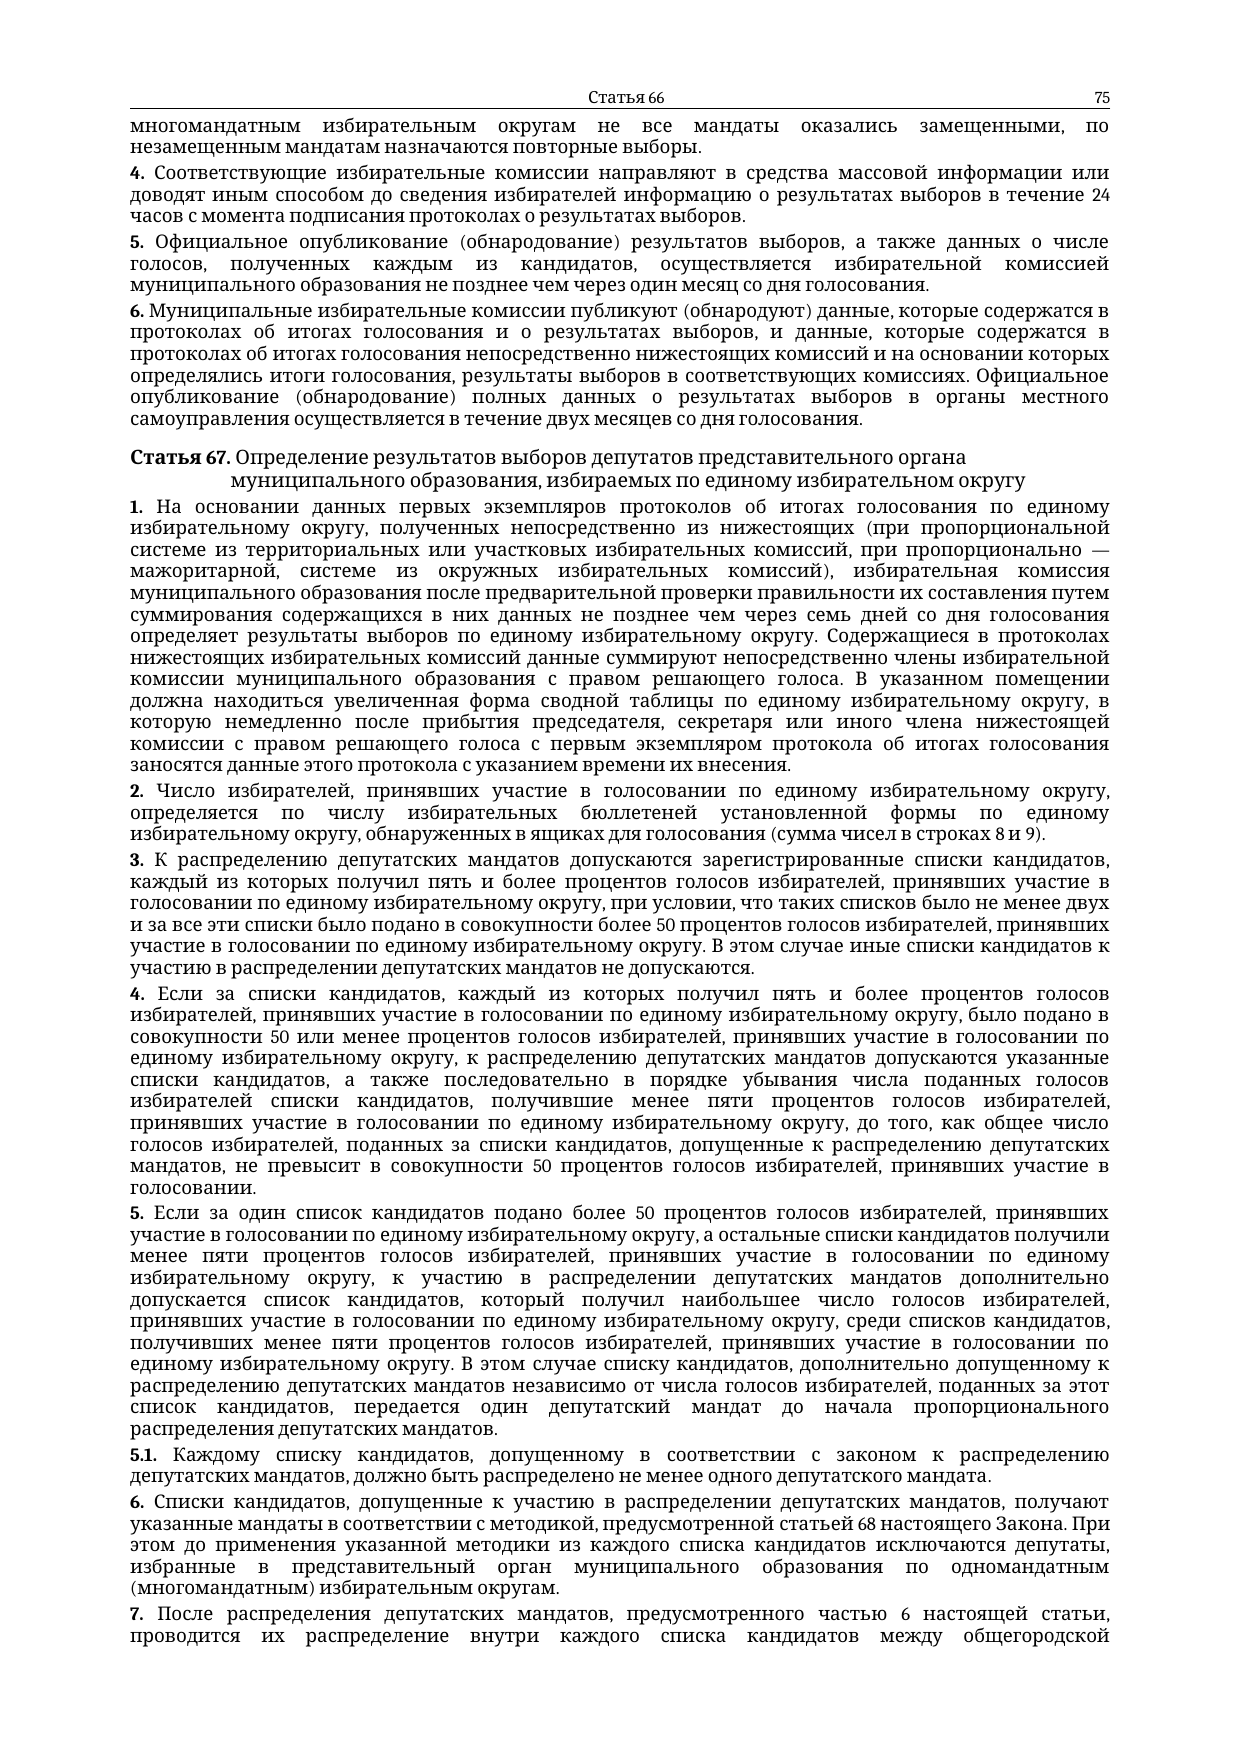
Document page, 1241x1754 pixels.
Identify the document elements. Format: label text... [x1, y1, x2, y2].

text 4. Соответствующие избирательные комиссии направляют в средства массовой информации или доводят иным способом до сведения избирателей информацию о результатах выборов в течение 24 часов с момента подписания протоколах о результатах выборов. [130, 163, 1110, 227]
text 1. На основании данных первых экземпляров протоколов об итогах голосования по единому избирательному округу, полученных непосредственно из нижестоящих (при пропорциональной системе из территориальных или участковых избирательных комиссий, при пропорционально — мажоритарной, системе из окружных избирательных комиссий), избирательная комиссия муниципального образования после предварительной проверки правильности их составления путем суммирования содержащихся в них данных не позднее чем через семь дней со дня голосования определяет результаты выборов по единому избирательному округу. Содержащиеся в протоколах нижестоящих избирательных комиссий данные суммируют непосредственно члены избирательной комиссии муниципального образования с правом решающего голоса. В указанном помещении должна находиться увеличенная форма сводной таблицы по единому избирательному округу, в которую немедленно после прибытия председателя, секретаря или иного члена нижестоящей комиссии с правом решающего голоса с первым экземпляром протокола об итогах голосования заносятся данные этого протокола с указанием времени их внесения. [130, 496, 1110, 777]
subtitle Статья 67. Определение результатов выборов депутатов представительного органа муниципального образования, избираемых по единому избирательном округу [130, 446, 1110, 492]
text 5. Если за один список кандидатов подано более 50 процентов голосов избирателей, принявших участие в голосовании по единому избирательному округу, а остальные списки кандидатов получили менее пяти процентов голосов избирателей, принявших участие в голосовании по единому избирательному округу, к участию в распределении депутатских мандатов дополнительно допускается список кандидатов, который получил наибольшее число голосов избирателей, принявших участие в голосовании по единому избирательному округу, среди списков кандидатов, получивших менее пяти процентов голосов избирателей, принявших участие в голосовании по единому избирательному округу. В этом случае списку кандидатов, дополнительно допущенному к распределению депутатских мандатов независимо от числа голосов избирателей, поданных за этот список кандидатов, передается один депутатский мандат до начала пропорционального распределения депутатских мандатов. [130, 1203, 1110, 1440]
text многомандатным избирательным округам не все мандаты оказались замещенными, по незамещенным мандатам назначаются повторные выборы. [130, 116, 1110, 159]
text 6. Муниципальные избирательные комиссии публикуют (обнародуют) данные, которые содержатся в протоколах об итогах голосования и о результатах выборов, и данные, которые содержатся в протоколах об итогах голосования непосредственно нижестоящих комиссий и на основании которых определялись итоги голосования, результаты выборов в соответствующих комиссиях. Официальное опубликование (обнародование) полных данных о результатах выборов в органы местного самоуправления осуществляется в течение двух месяцев со дня голосования. [130, 301, 1110, 430]
text 2. Число избирателей, принявших участие в голосовании по единому избирательному округу, определяется по числу избирательных бюллетеней установленной формы по единому избирательному округу, обнаруженных в ящиках для голосования (сумма чисел в строках 8 и 9). [130, 781, 1110, 845]
text 4. Если за списки кандидатов, каждый из которых получил пять и более процентов голосов избирателей, принявших участие в голосовании по единому избирательному округу, было подано в совокупности 50 или менее процентов голосов избирателей, принявших участие в голосовании по единому избирательному округу, к распределению депутатских мандатов допускаются указанные списки кандидатов, а также последовательно в порядке убывания числа поданных голосов избирателей списки кандидатов, получившие менее пяти процентов голосов избирателей, принявших участие в голосовании по единому избирательному округу, до того, как общее число голосов избирателей, поданных за списки кандидатов, допущенные к распределению депутатских мандатов, не превысит в совокупности 50 процентов голосов избирателей, принявших участие в голосовании. [130, 983, 1110, 1199]
text 5.1. Каждому списку кандидатов, допущенному в соответствии с законом к распределению депутатских мандатов, должно быть распределено не менее одного депутатского мандата. [130, 1444, 1110, 1487]
text 3. К распределению депутатских мандатов допускаются зарегистрированные списки кандидатов, каждый из которых получил пять и более процентов голосов избирателей, принявших участие в голосовании по единому избирательному округу, при условии, что таких списков было не менее двух и за все эти списки было подано в совокупности более 50 процентов голосов избирателей, принявших участие в голосовании по единому избирательному округу. В этом случае иные списки кандидатов к участию в распределении депутатских мандатов не допускаются. [130, 849, 1110, 979]
text 6. Списки кандидатов, допущенные к участию в распределении депутатских мандатов, получают указанные мандаты в соответствии с методикой, предусмотренной статьей 68 настоящего Закона. При этом до применения указанной методики из каждого списка кандидатов исключаются депутаты, избранные в представительный орган муниципального образования по одномандатным (многомандатным) избирательным округам. [130, 1492, 1110, 1599]
text 7. После распределения депутатских мандатов, предусмотренного частью 6 настоящей статьи, проводится их распределение внутри каждого списка кандидатов между общегородской [130, 1603, 1110, 1647]
text 5. Официальное опубликование (обнародование) результатов выборов, а также данных о числе голосов, полученных каждым из кандидатов, осуществляется избирательной комиссией муниципального образования не позднее чем через один месяц со дня голосования. [130, 232, 1110, 296]
